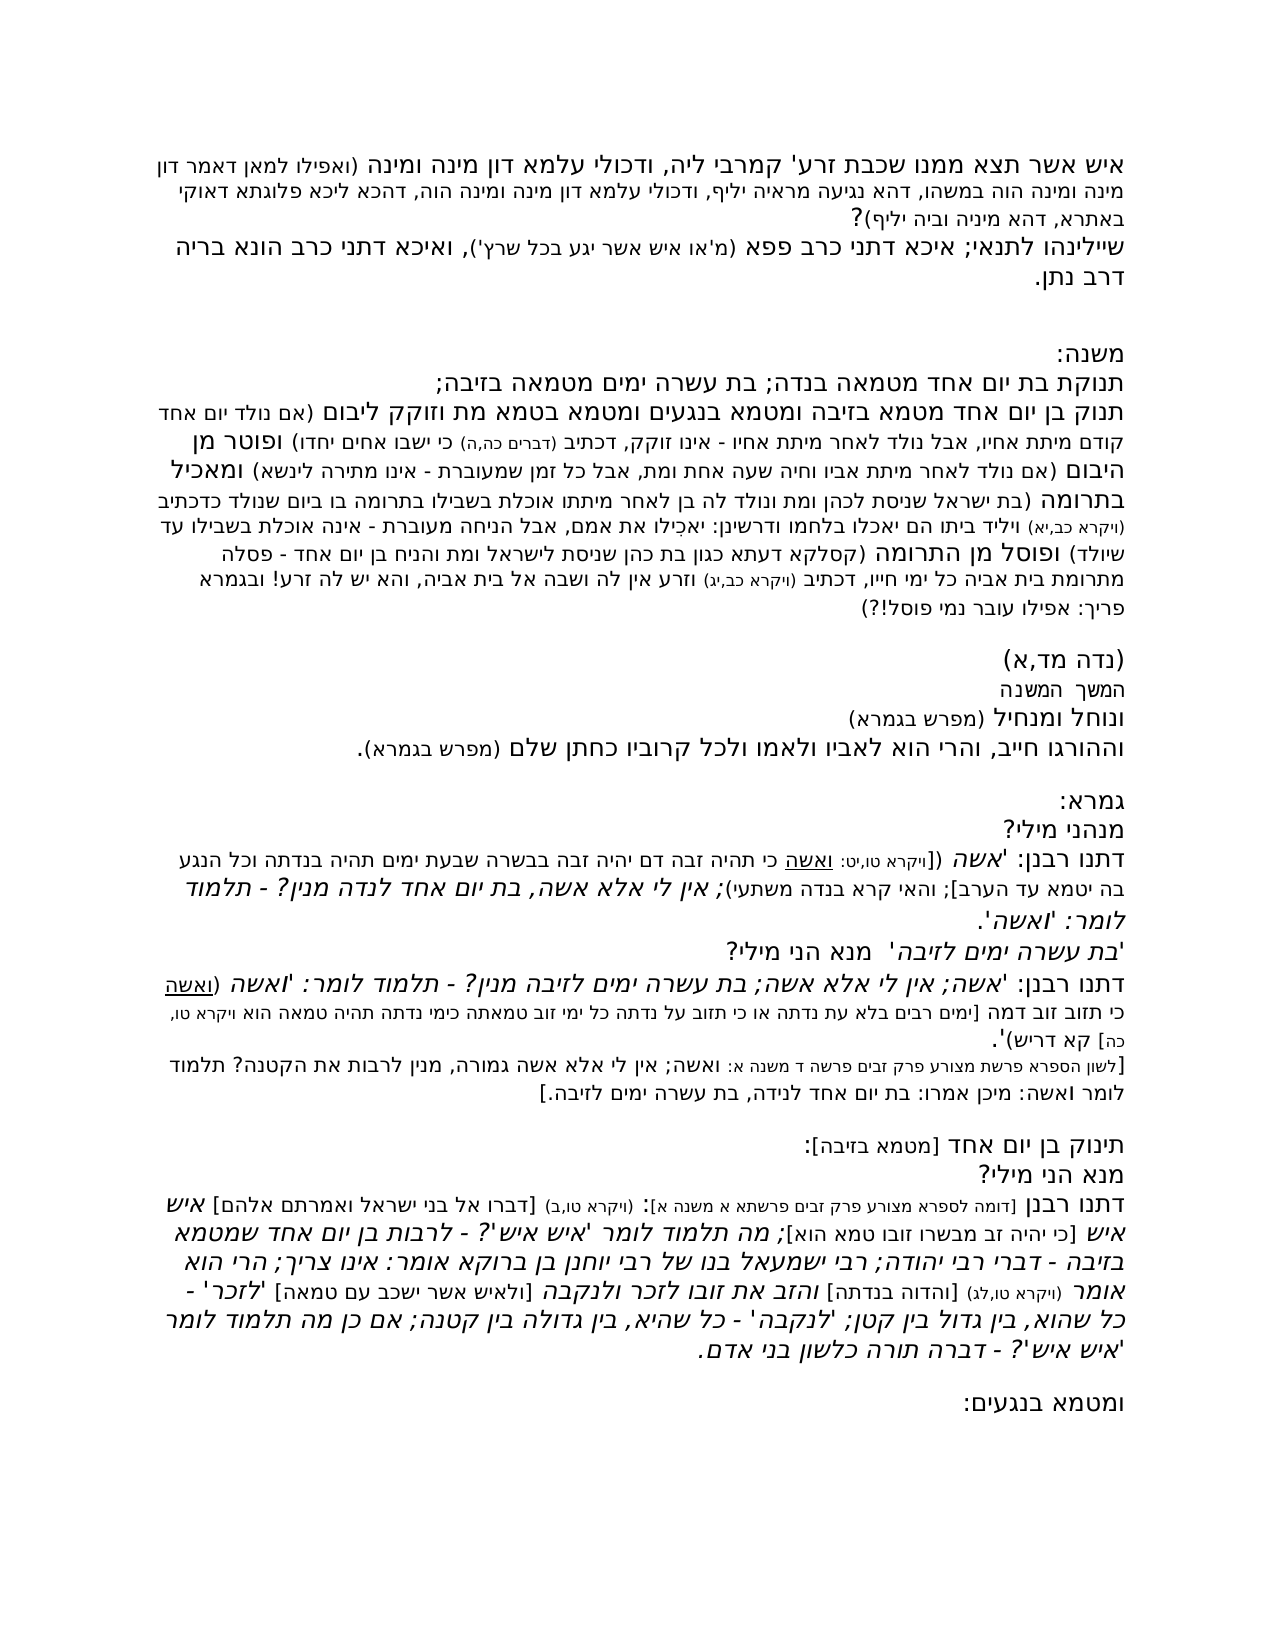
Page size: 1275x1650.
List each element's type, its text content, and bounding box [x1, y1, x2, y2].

text ומטמא בנגעים: [150, 1388, 1125, 1417]
text משנה: [150, 339, 1125, 368]
text וההורגו חייב, והרי הוא לאביו ולאמו ולכל קרוביו כחתן שלם (מפרש בגמרא). [150, 733, 1125, 762]
text גמרא: [150, 786, 1125, 815]
text דתנו רבנן [דומה לספרא מצורע פרק זבים פרשתא א משנה א]: (ויקרא טו,ב) [דברו אל בני ישראל ואמרתם אלהם] איש איש [כי יהיה זב מבשרו זובו טמא הוא]; מה תלמוד לומר 'איש איש'? - לרבות בן יום אחד שמטמא בזיבה - דברי רבי יהודה; רבי ישמעאל בנו של רבי יוחנן בן ברוקא אומר: אינו צריך; הרי הוא אומר (ויקרא טו,לג) [והדוה בנדתה] והזב את זובו לזכר ולנקבה [ולאיש אשר ישכב עם טמאה] 'לזכר' - כל שהוא, בין גדול בין קטן; 'לנקבה' - כל שהיא, בין גדולה בין קטנה; אם כן מה תלמוד לומר 'איש איש'? - דברה תורה כלשון בני אדם. [150, 1189, 1125, 1364]
text מנהני מילי? [150, 815, 1125, 844]
text [לשון הספרא פרשת מצורע פרק זבים פרשה ד משנה א: ואשה; אין לי אלא אשה גמורה, מנין לרבות את הקטנה? תלמוד לומר ואשה: מיכן אמרו: בת יום אחד לנידה, בת עשרה ימים לזיבה.] [150, 1053, 1125, 1107]
text שיילינהו לתנאי; איכא דתני כרב פפא (מ'או איש אשר יגע בכל שרץ'), ואיכא דתני כרב הונא בריה דרב נתן. [150, 233, 1125, 291]
text (נדה מד,א) [150, 645, 1125, 674]
text איש אשר תצא ממנו שכבת זרע' קמרבי ליה, ודכולי עלמא דון מינה ומינה (ואפילו למאן דאמר דון מינה ומינה הוה במשהו, דהא נגיעה מראיה יליף, ודכולי עלמא דון מינה ומינה הוה, דהכא ליכא פלוגתא דאוקי באתרא, דהא מיניה וביה יליף)? [150, 150, 1125, 233]
text מנא הני מילי? [150, 1160, 1125, 1189]
text תינוק בן יום אחד [מטמא בזיבה]: [150, 1131, 1125, 1160]
text 'בת עשרה ימים לזיבה' מנא הני מילי? [150, 937, 1125, 966]
text דתנו רבנן: 'אשה; אין לי אלא אשה; בת עשרה ימים לזיבה מנין? - תלמוד לומר: 'ואשה (ואשה כי תזוב זוב דמה [ימים רבים בלא עת נדתה או כי תזוב על נדתה כל ימי זוב טמאתה כימי נדתה תהיה טמאה הוא ויקרא טו,כה] קא דריש)'. [150, 966, 1125, 1053]
text תנוקת בת יום אחד מטמאה בנדה; בת עשרה ימים מטמאה בזיבה; [150, 368, 1125, 397]
text המשך המשנה [150, 674, 1125, 704]
text דתנו רבנן: 'אשה ([ויקרא טו,יט: ואשה כי תהיה זבה דם יהיה זבה בבשרה שבעת ימים תהיה בנדתה וכל הנגע בה יטמא עד הערב]; והאי קרא בנדה משתעי); אין לי אלא אשה, בת יום אחד לנדה מנין? - תלמוד לומר: 'ואשה'. [150, 844, 1125, 937]
text תנוק בן יום אחד מטמא בזיבה ומטמא בנגעים ומטמא בטמא מת וזוקק ליבום (אם נולד יום אחד קודם מיתת אחיו, אבל נולד לאחר מיתת אחיו - אינו זוקק, דכתיב (דברים כה,ה) כי ישבו אחים יחדו) ופוטר מן היבום (אם נולד לאחר מיתת אביו וחיה שעה אחת ומת, אבל כל זמן שמעוברת - אינו מתירה לינשא) ומאכיל בתרומה (בת ישראל שניסת לכהן ומת ונולד לה בן לאחר מיתתו אוכלת בשבילו בתרומה בו ביום שנולד כדכתיב (ויקרא כב,יא) ויליד ביתו הם יאכלו בלחמו ודרשינן: יאכִילו את אמם, אבל הניחה מעוברת - אינה אוכלת בשבילו עד שיולד) ופוסל מן התרומה (קסלקא דעתא כגון בת כהן שניסת לישראל ומת והניח בן יום אחד - פסלה מתרומת בית אביה כל ימי חייו, דכתיב (ויקרא כב,יג) וזרע אין לה ושבה אל בית אביה, והא יש לה זרע! ובגמרא פריך: אפילו עובר נמי פוסל!?) [150, 397, 1125, 621]
text ונוחל ומנחיל (מפרש בגמרא) [150, 704, 1125, 733]
